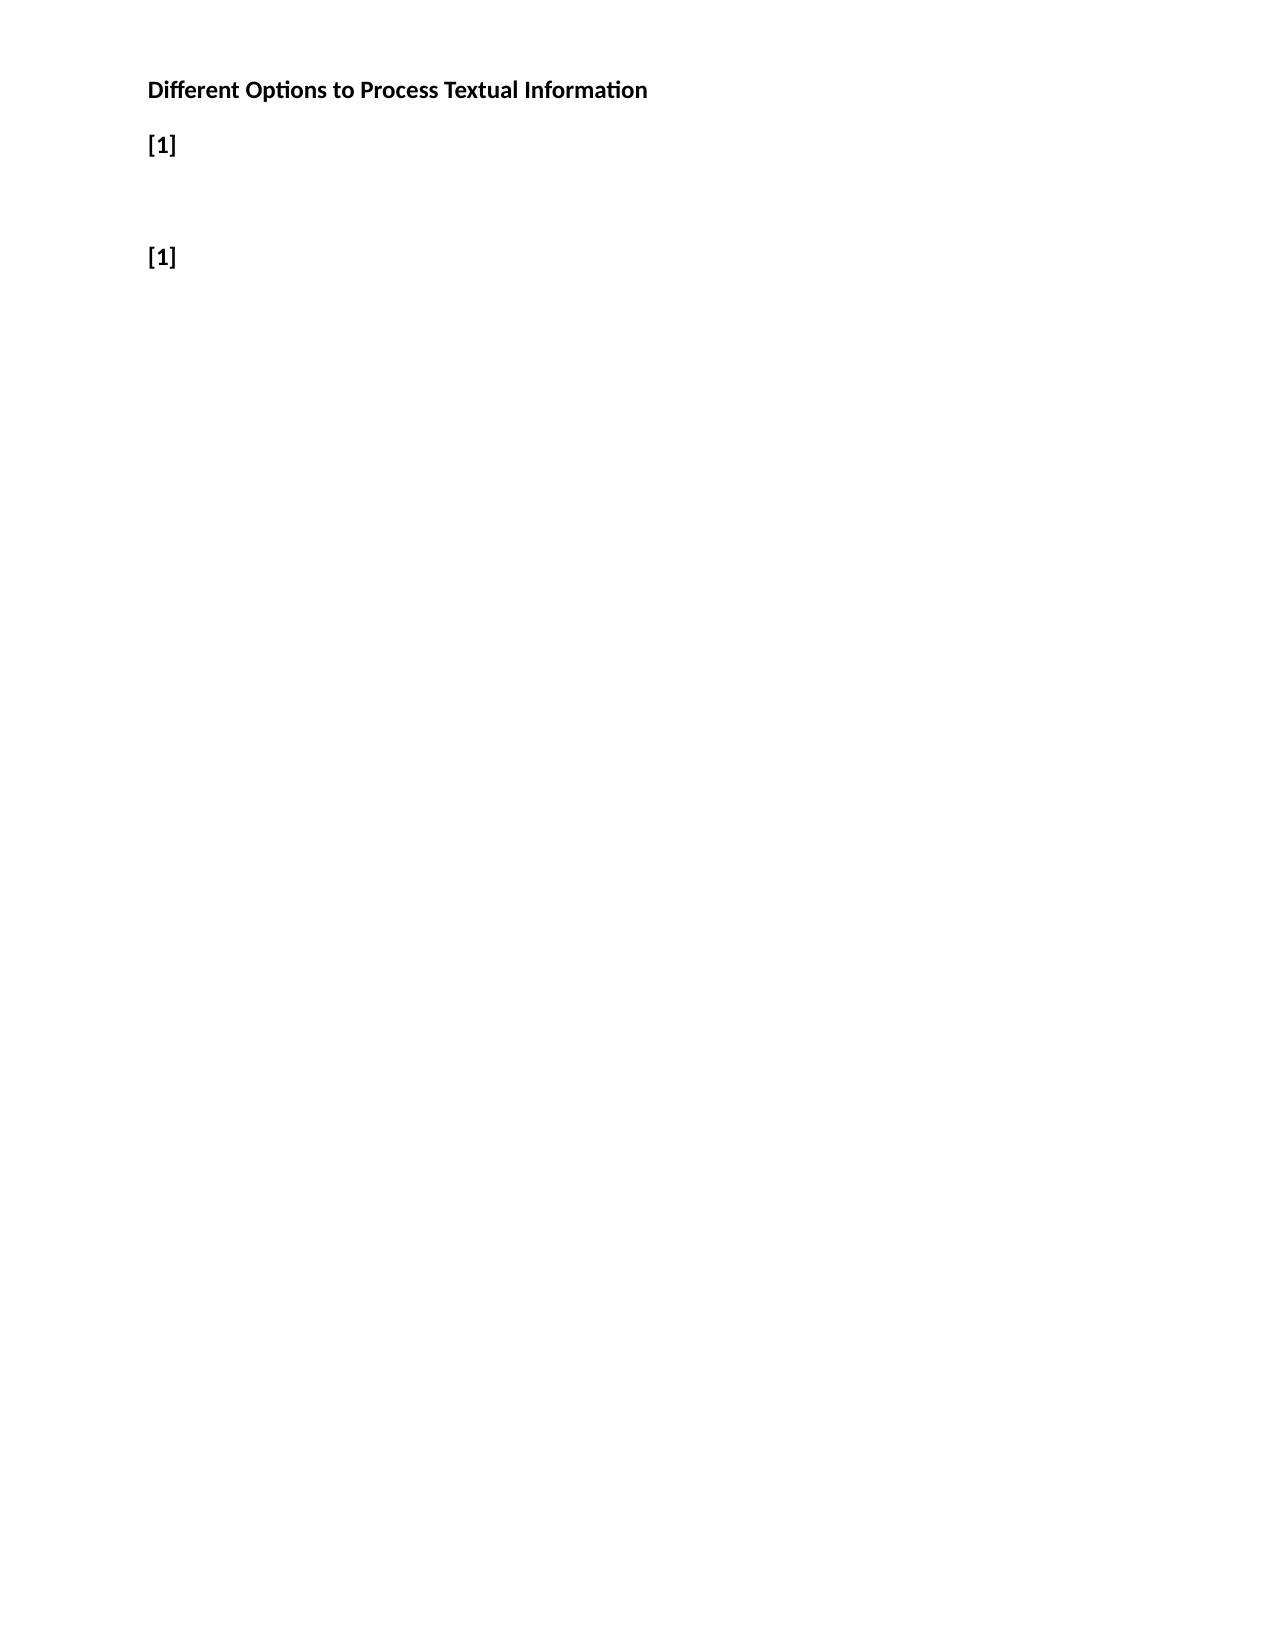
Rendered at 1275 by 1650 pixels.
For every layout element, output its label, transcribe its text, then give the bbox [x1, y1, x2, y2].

text [1] [148, 241, 1127, 272]
text [1] [148, 129, 1127, 160]
text Different Options to Process Textual Information [148, 74, 1127, 104]
